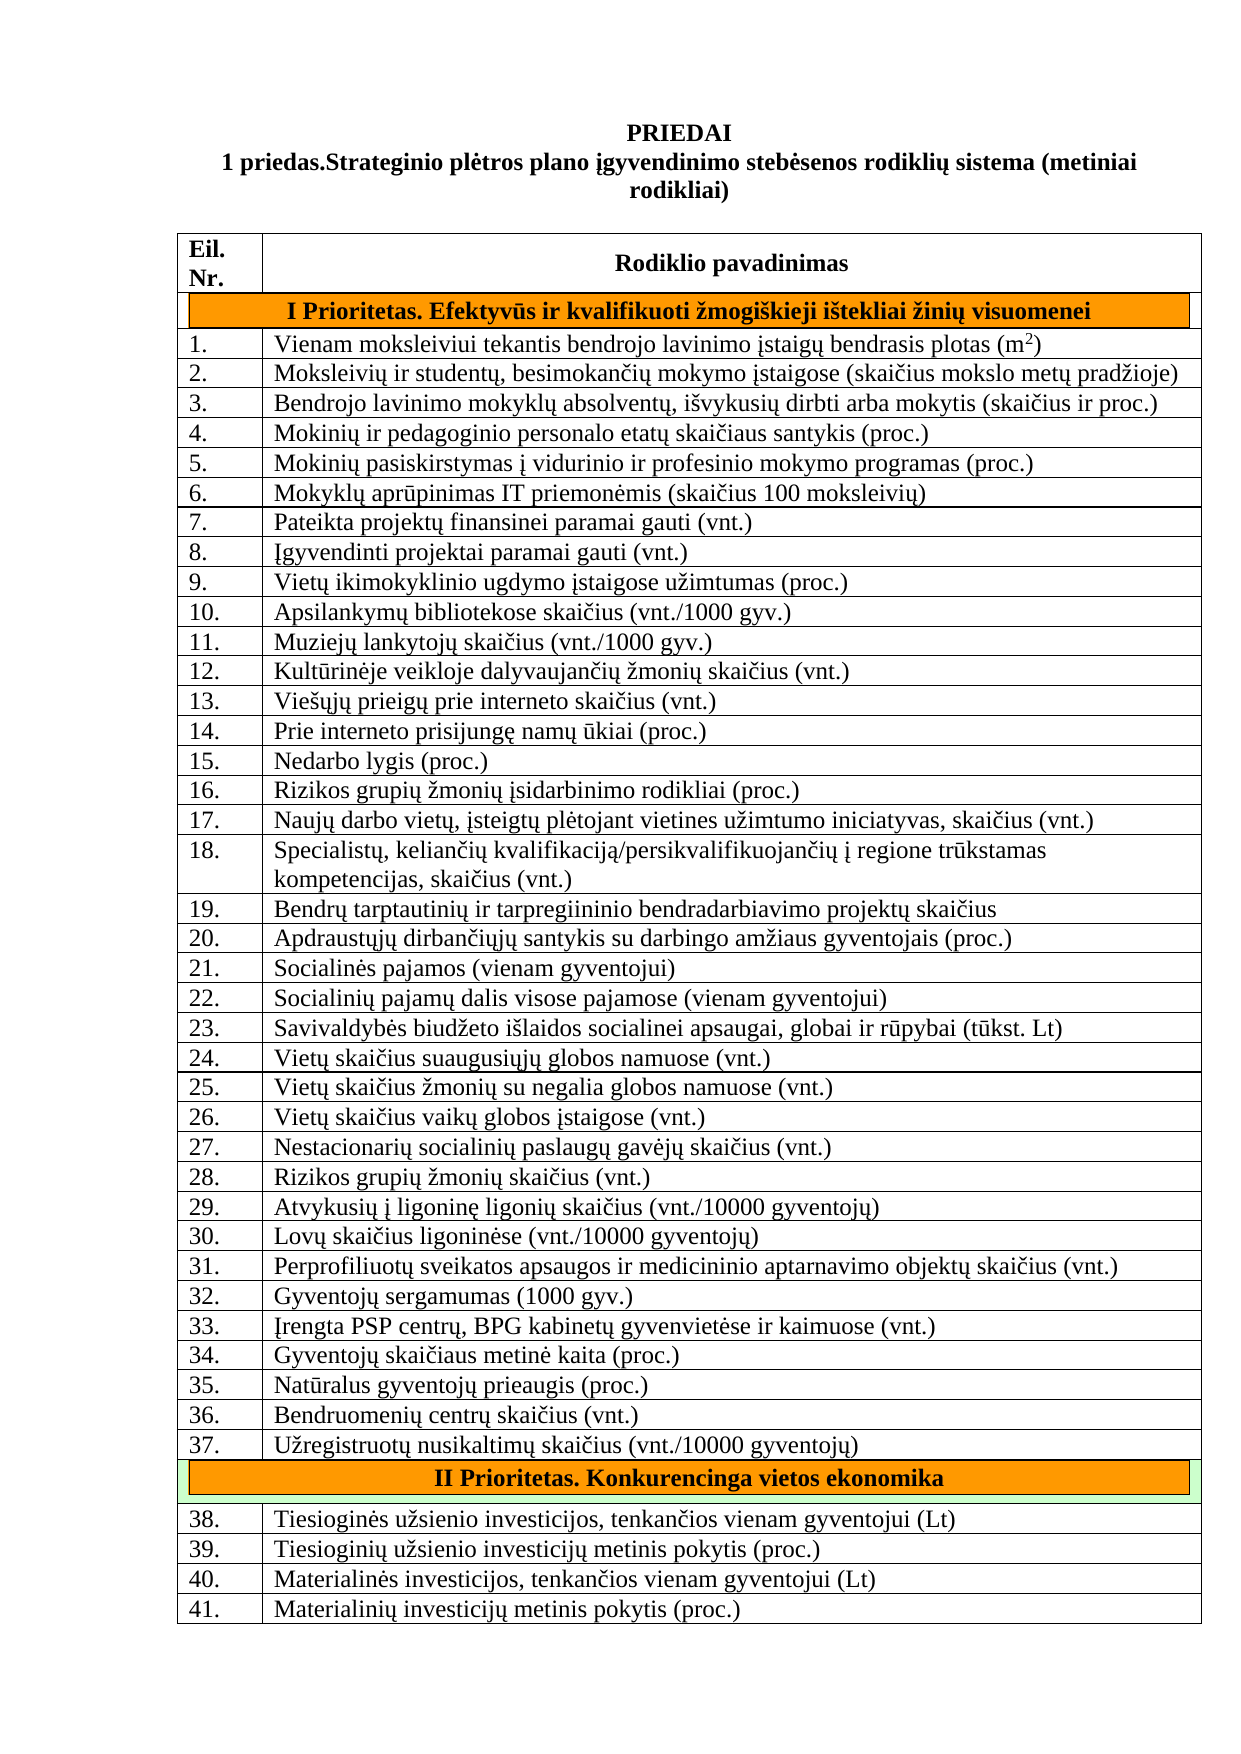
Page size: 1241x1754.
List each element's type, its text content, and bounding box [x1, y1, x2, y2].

table_cell 8. [178, 537, 262, 566]
table_cell 2. [178, 359, 262, 387]
table_cell 24. [178, 1043, 262, 1071]
table_cell Vietų ikimokyklinio ugdymo įstaigose užimtumas (proc.) [263, 567, 1201, 596]
table_cell Mokinių ir pedagoginio personalo etatų skaičiaus santykis (proc.) [263, 418, 1201, 447]
table_cell 19. [178, 894, 262, 922]
table_cell Rizikos grupių žmonių skaičius (vnt.) [263, 1162, 1201, 1191]
table_cell Bendrų tarptautinių ir tarpregiininio bendradarbiavimo projektų skaičius [263, 894, 1201, 922]
table_cell Specialistų, keliančių kvalifikaciją/persikvalifikuojančių į regione trūkstamas kompetencijas, skaičius (vnt.) [263, 835, 1201, 893]
table_cell Nedarbo lygis (proc.) [263, 746, 1201, 774]
table_cell Vietų skaičius vaikų globos įstaigose (vnt.) [263, 1102, 1201, 1131]
table_cell 1. [178, 329, 262, 357]
table_cell 11. [178, 627, 262, 655]
table_cell Tiesioginės užsienio investicijos, tenkančios vienam gyventojui (Lt) [263, 1504, 1201, 1533]
table_cell Apdraustųjų dirbančiųjų santykis su darbingo amžiaus gyventojais (proc.) [263, 924, 1201, 952]
table_cell Gyventojų skaičiaus metinė kaita (proc.) [263, 1341, 1201, 1369]
table_cell 21. [178, 953, 262, 982]
table_cell 16. [178, 776, 262, 804]
table_cell 41. [178, 1594, 262, 1622]
table_cell Vietų skaičius suaugusiųjų globos namuose (vnt.) [263, 1043, 1201, 1071]
table_cell Materialinių investicijų metinis pokytis (proc.) [263, 1594, 1201, 1622]
table_cell 27. [178, 1132, 262, 1161]
table_cell 38. [178, 1504, 262, 1533]
table_cell 28. [178, 1162, 262, 1191]
table_cell 33. [178, 1311, 262, 1339]
table_cell 5. [178, 448, 262, 477]
table_cell Materialinės investicijos, tenkančios vienam gyventojui (Lt) [263, 1564, 1201, 1593]
table_cell Naujų darbo vietų, įsteigtų plėtojant vietines užimtumo iniciatyvas, skaičius (vnt.) [263, 805, 1201, 834]
table_cell 14. [178, 716, 262, 745]
table_cell Gyventojų sergamumas (1000 gyv.) [263, 1281, 1201, 1310]
table_cell 18. [178, 835, 262, 893]
table_cell Rizikos grupių žmonių įsidarbinimo rodikliai (proc.) [263, 776, 1201, 804]
table_cell Vienam moksleiviui tekantis bendrojo lavinimo įstaigų bendrasis plotas (m2) [263, 329, 1201, 357]
table_cell 39. [178, 1534, 262, 1563]
table_cell II Prioritetas. Konkurencinga vietos ekonomika [178, 1460, 1201, 1503]
table_cell Muziejų lankytojų skaičius (vnt./1000 gyv.) [263, 627, 1201, 655]
table_cell 32. [178, 1281, 262, 1310]
table_cell 10. [178, 597, 262, 626]
table_cell 37. [178, 1430, 262, 1459]
table_cell 20. [178, 924, 262, 952]
table_cell Nestacionarių socialinių paslaugų gavėjų skaičius (vnt.) [263, 1132, 1201, 1161]
table_cell 26. [178, 1102, 262, 1131]
table_cell Natūralus gyventojų prieaugis (proc.) [263, 1370, 1201, 1399]
table_cell 30. [178, 1221, 262, 1250]
table_cell 15. [178, 746, 262, 774]
table_cell 40. [178, 1564, 262, 1593]
table_cell Mokinių pasiskirstymas į vidurinio ir profesinio mokymo programas (proc.) [263, 448, 1201, 477]
table_cell 17. [178, 805, 262, 834]
table_cell 34. [178, 1341, 262, 1369]
table_cell Vietų skaičius žmonių su negalia globos namuose (vnt.) [263, 1073, 1201, 1101]
text PRIEDAI [177, 118, 1181, 147]
table_cell 3. [178, 388, 262, 417]
table_cell Įrengta PSP centrų, BPG kabinetų gyvenvietėse ir kaimuose (vnt.) [263, 1311, 1201, 1339]
table_cell 13. [178, 686, 262, 715]
table_cell 4. [178, 418, 262, 447]
table_cell Moksleivių ir studentų, besimokančių mokymo įstaigose (skaičius mokslo metų pradžioje) [263, 359, 1201, 387]
table_cell Įgyvendinti projektai paramai gauti (vnt.) [263, 537, 1201, 566]
table_cell 22. [178, 983, 262, 1012]
table_cell Mokyklų aprūpinimas IT priemonėmis (skaičius 100 moksleivių) [263, 478, 1201, 506]
table_header Eil. Nr. [178, 234, 262, 292]
table_cell 35. [178, 1370, 262, 1399]
table_cell 31. [178, 1251, 262, 1280]
table_cell Viešųjų prieigų prie interneto skaičius (vnt.) [263, 686, 1201, 715]
table_cell Pateikta projektų finansinei paramai gauti (vnt.) [263, 508, 1201, 536]
table_cell Kultūrinėje veikloje dalyvaujančių žmonių skaičius (vnt.) [263, 656, 1201, 685]
table_cell Tiesioginių užsienio investicijų metinis pokytis (proc.) [263, 1534, 1201, 1563]
table_cell Socialinės pajamos (vienam gyventojui) [263, 953, 1201, 982]
table_cell 9. [178, 567, 262, 596]
table_cell Prie interneto prisijungę namų ūkiai (proc.) [263, 716, 1201, 745]
table_cell 7. [178, 508, 262, 536]
table_cell 23. [178, 1013, 262, 1042]
table_cell Lovų skaičius ligoninėse (vnt./10000 gyventojų) [263, 1221, 1201, 1250]
table_cell 6. [178, 478, 262, 506]
table_cell Atvykusių į ligoninę ligonių skaičius (vnt./10000 gyventojų) [263, 1192, 1201, 1220]
table_cell Apsilankymų bibliotekose skaičius (vnt./1000 gyv.) [263, 597, 1201, 626]
table_cell Užregistruotų nusikaltimų skaičius (vnt./10000 gyventojų) [263, 1430, 1201, 1459]
table_header Rodiklio pavadinimas [263, 234, 1201, 292]
table_cell Socialinių pajamų dalis visose pajamose (vienam gyventojui) [263, 983, 1201, 1012]
table_cell Bendruomenių centrų skaičius (vnt.) [263, 1400, 1201, 1429]
text 1 priedas.Strateginio plėtros plano įgyvendinimo stebėsenos rodiklių sistema (metiniai rodikliai) [177, 147, 1181, 204]
table_cell Savivaldybės biudžeto išlaidos socialinei apsaugai, globai ir rūpybai (tūkst. Lt) [263, 1013, 1201, 1042]
table_cell Perprofiliuotų sveikatos apsaugos ir medicininio aptarnavimo objektų skaičius (vnt.) [263, 1251, 1201, 1280]
table_cell 36. [178, 1400, 262, 1429]
table_cell 12. [178, 656, 262, 685]
table_cell 25. [178, 1073, 262, 1101]
table_cell Bendrojo lavinimo mokyklų absolventų, išvykusių dirbti arba mokytis (skaičius ir proc.) [263, 388, 1201, 417]
table_cell 29. [178, 1192, 262, 1220]
